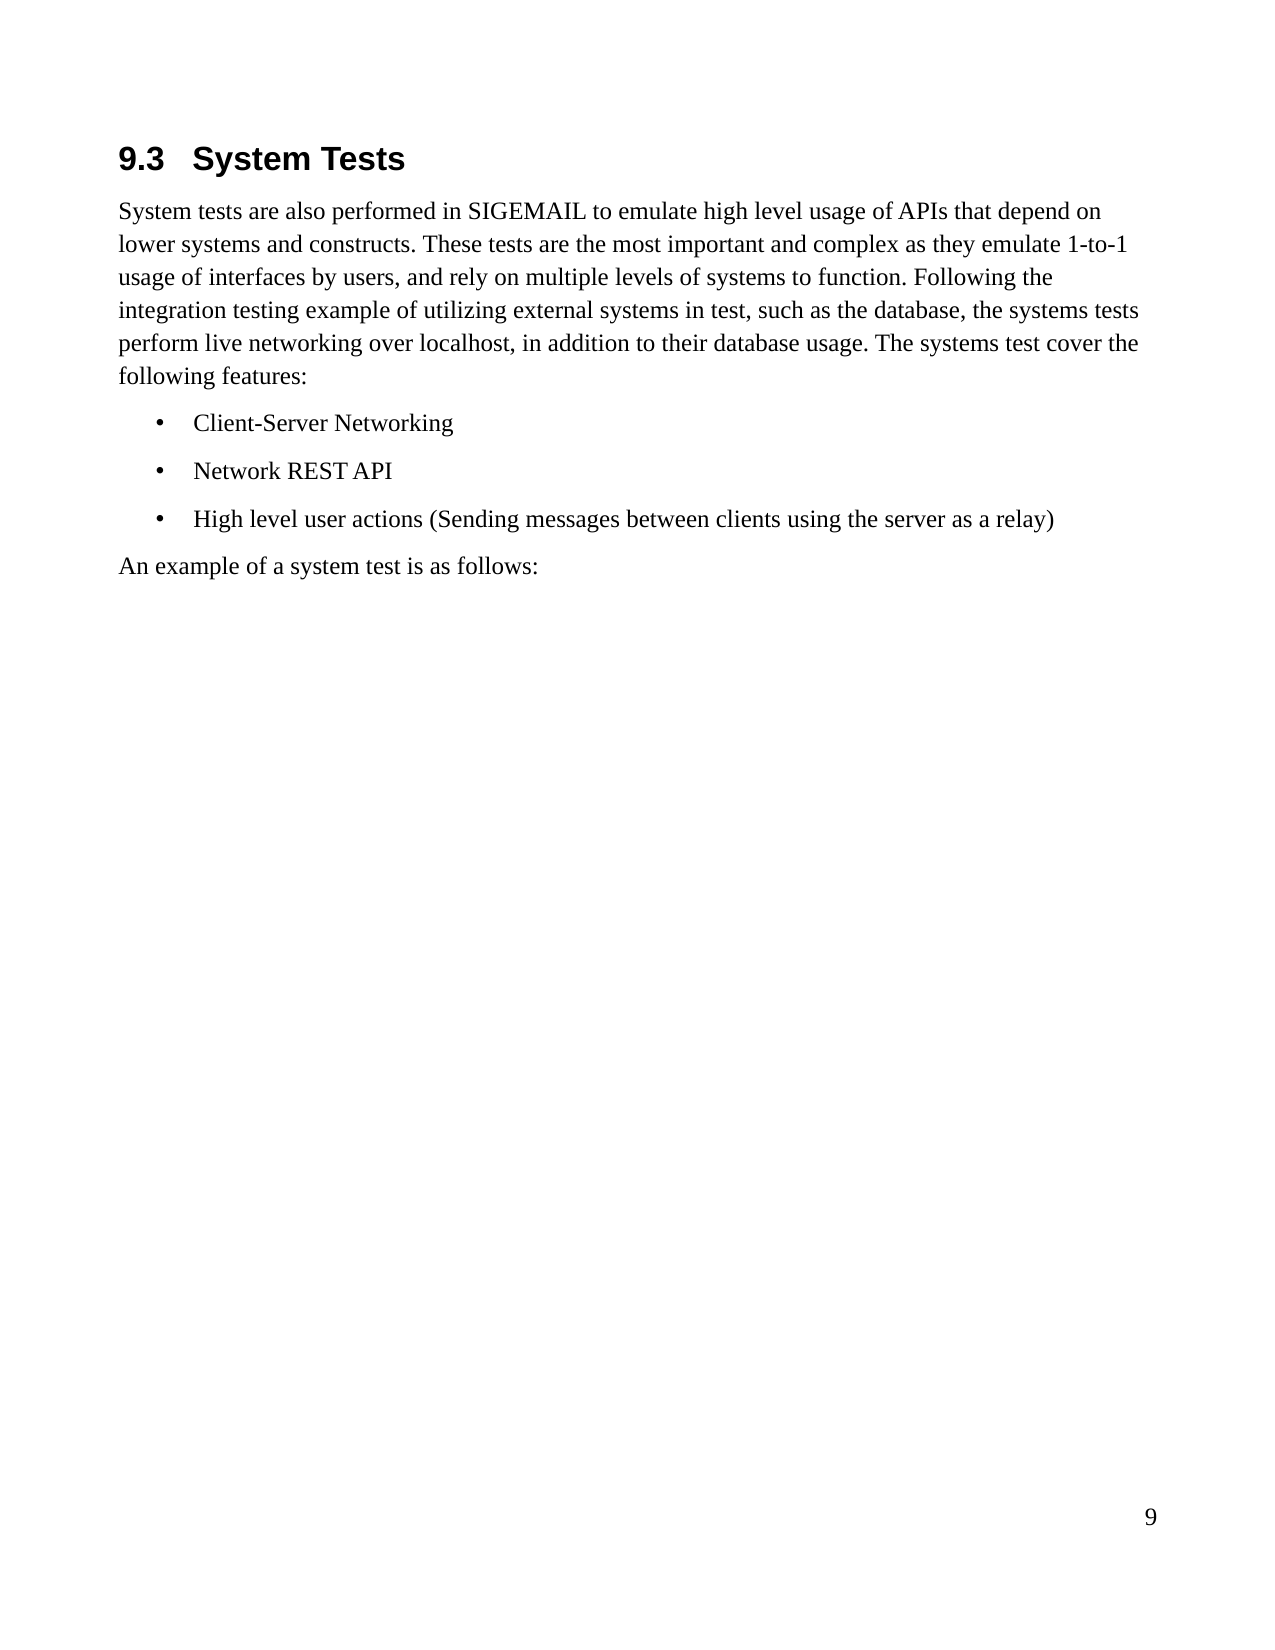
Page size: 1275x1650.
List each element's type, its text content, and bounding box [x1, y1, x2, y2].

text System tests are also performed in SIGEMAIL to emulate high level usage of APIs that depend on lower systems and constructs. These tests are the most important and complex as they emulate 1-to-1 usage of interfaces by users, and rely on multiple levels of systems to function. Following the integration testing example of utilizing external systems in test, such as the database, the systems tests perform live networking over localhost, in addition to their database usage. The systems test cover the following features: [118, 196, 1157, 390]
subtitle System Tests [118, 139, 1157, 178]
list High level user actions (Sending messages between clients using the server as a relay) [156, 504, 1157, 532]
list Network REST API [156, 456, 1157, 485]
list Client-Server Networking [156, 408, 1157, 437]
text An example of a system test is as follows: [118, 551, 1157, 580]
